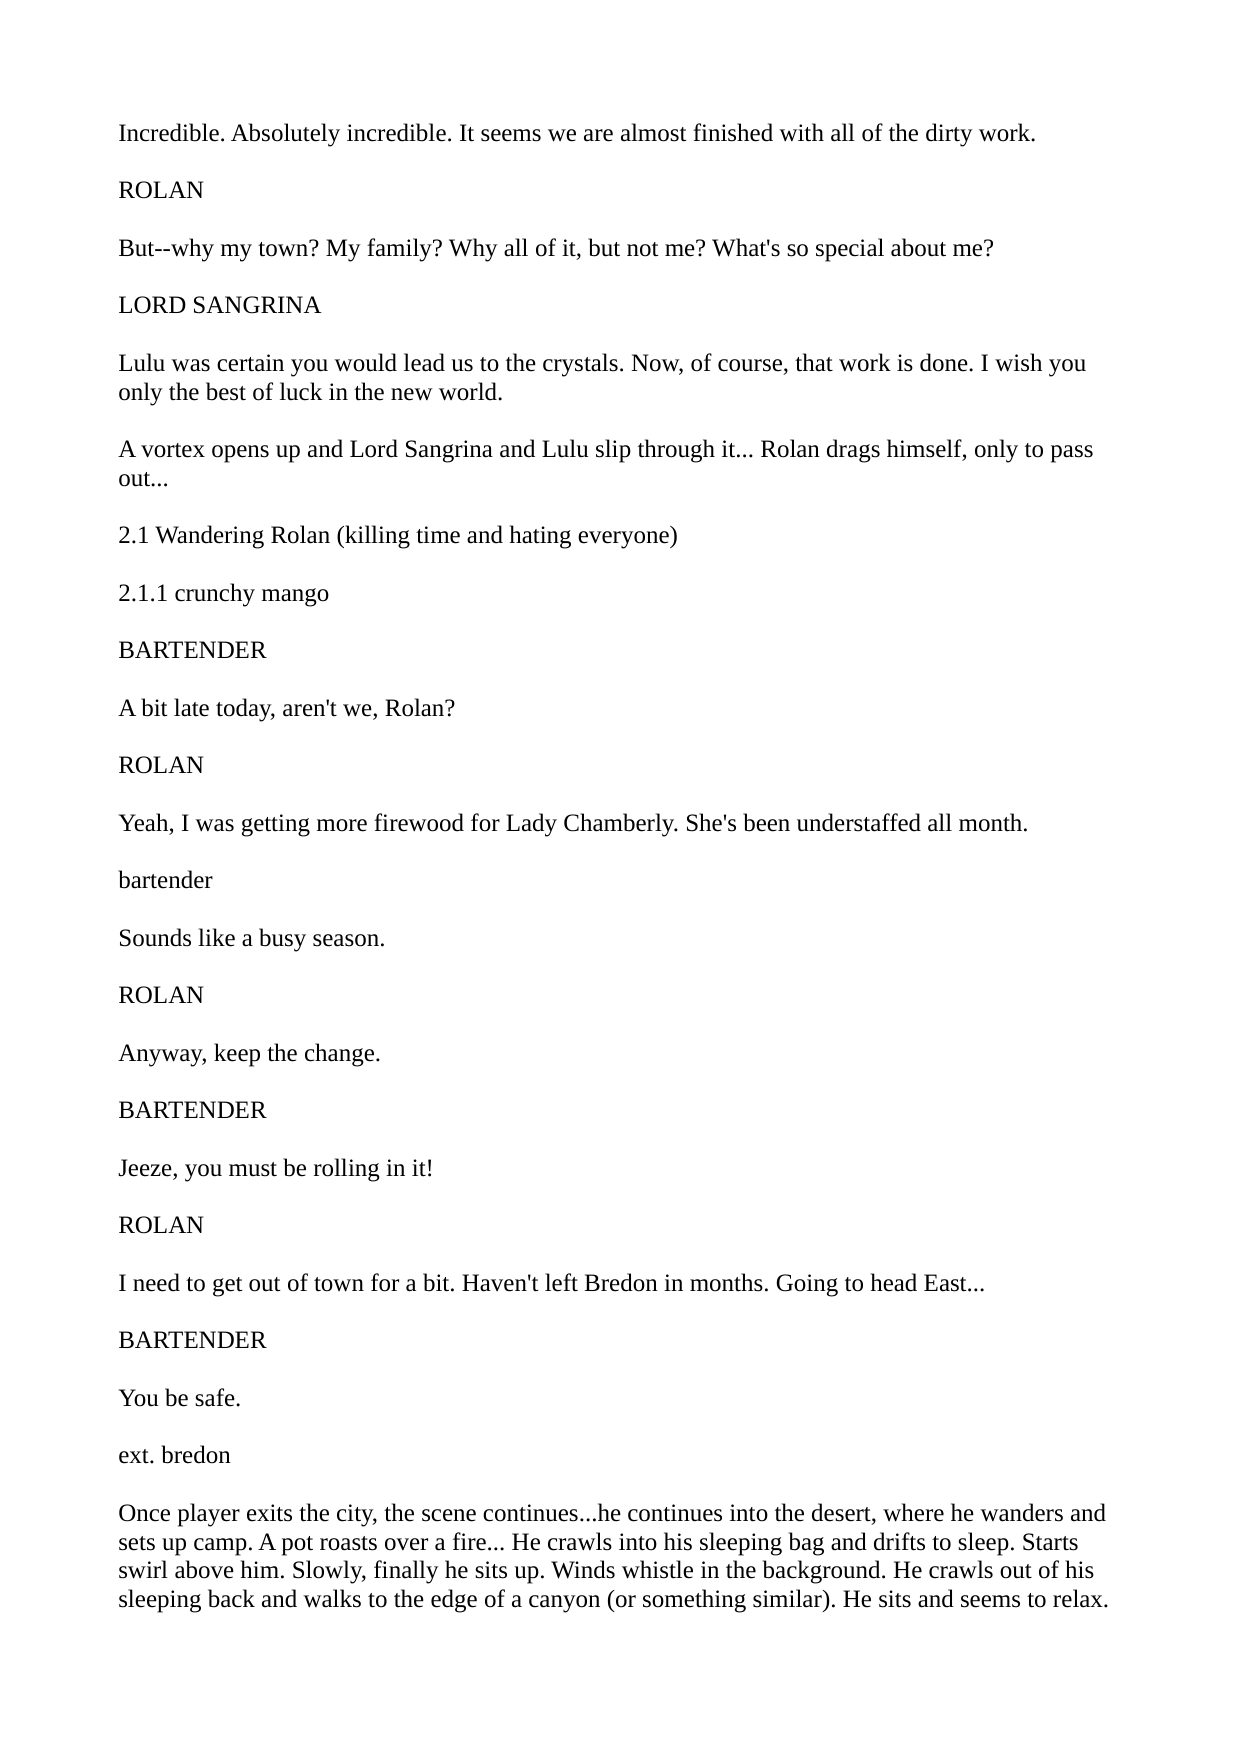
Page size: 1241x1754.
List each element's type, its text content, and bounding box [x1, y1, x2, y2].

text ext. bredon [118, 1441, 1122, 1469]
text Incredible. Absolutely incredible. It seems we are almost finished with all of the dirty work. [118, 118, 1122, 147]
text LORD SANGRINA [118, 291, 1122, 319]
text ROLAN [118, 176, 1122, 204]
text You be safe. [118, 1383, 1122, 1412]
text bartender [118, 866, 1122, 894]
text ROLAN [118, 981, 1122, 1009]
text 2.1.1 crunchy mango [118, 578, 1122, 607]
text Yeah, I was getting more firewood for Lady Chamberly. She's been understaffed all month. [118, 808, 1122, 837]
text ROLAN [118, 1211, 1122, 1239]
text A vortex opens up and Lord Sangrina and Lulu slip through it... Rolan drags himself, only to pass out... [118, 434, 1122, 492]
text A bit late today, aren't we, Rolan? [118, 693, 1122, 722]
text Sounds like a busy season. [118, 923, 1122, 952]
text ROLAN [118, 751, 1122, 779]
text 2.1 Wandering Rolan (killing time and hating everyone) [118, 521, 1122, 549]
text Lulu was certain you would lead us to the crystals. Now, of course, that work is done. I wish you only the best of luck in the new world. [118, 348, 1122, 406]
text But--why my town? My family? Why all of it, but not me? What's so special about me? [118, 233, 1122, 262]
text Jeeze, you must be rolling in it! [118, 1153, 1122, 1182]
text Anyway, keep the change. [118, 1038, 1122, 1067]
text BARTENDER [118, 1096, 1122, 1124]
text I need to get out of town for a bit. Haven't left Bredon in months. Going to head East... [118, 1268, 1122, 1297]
text BARTENDER [118, 636, 1122, 664]
text Once player exits the city, the scene continues...he continues into the desert, where he wanders and sets up camp. A pot roasts over a fire... He crawls into his sleeping bag and drifts to sleep. Starts swirl above him. Slowly, finally he sits up. Winds whistle in the background. He crawls out of his sleeping back and walks to the edge of a canyon (or something similar). He sits and seems to relax. [118, 1498, 1122, 1613]
text BARTENDER [118, 1326, 1122, 1354]
